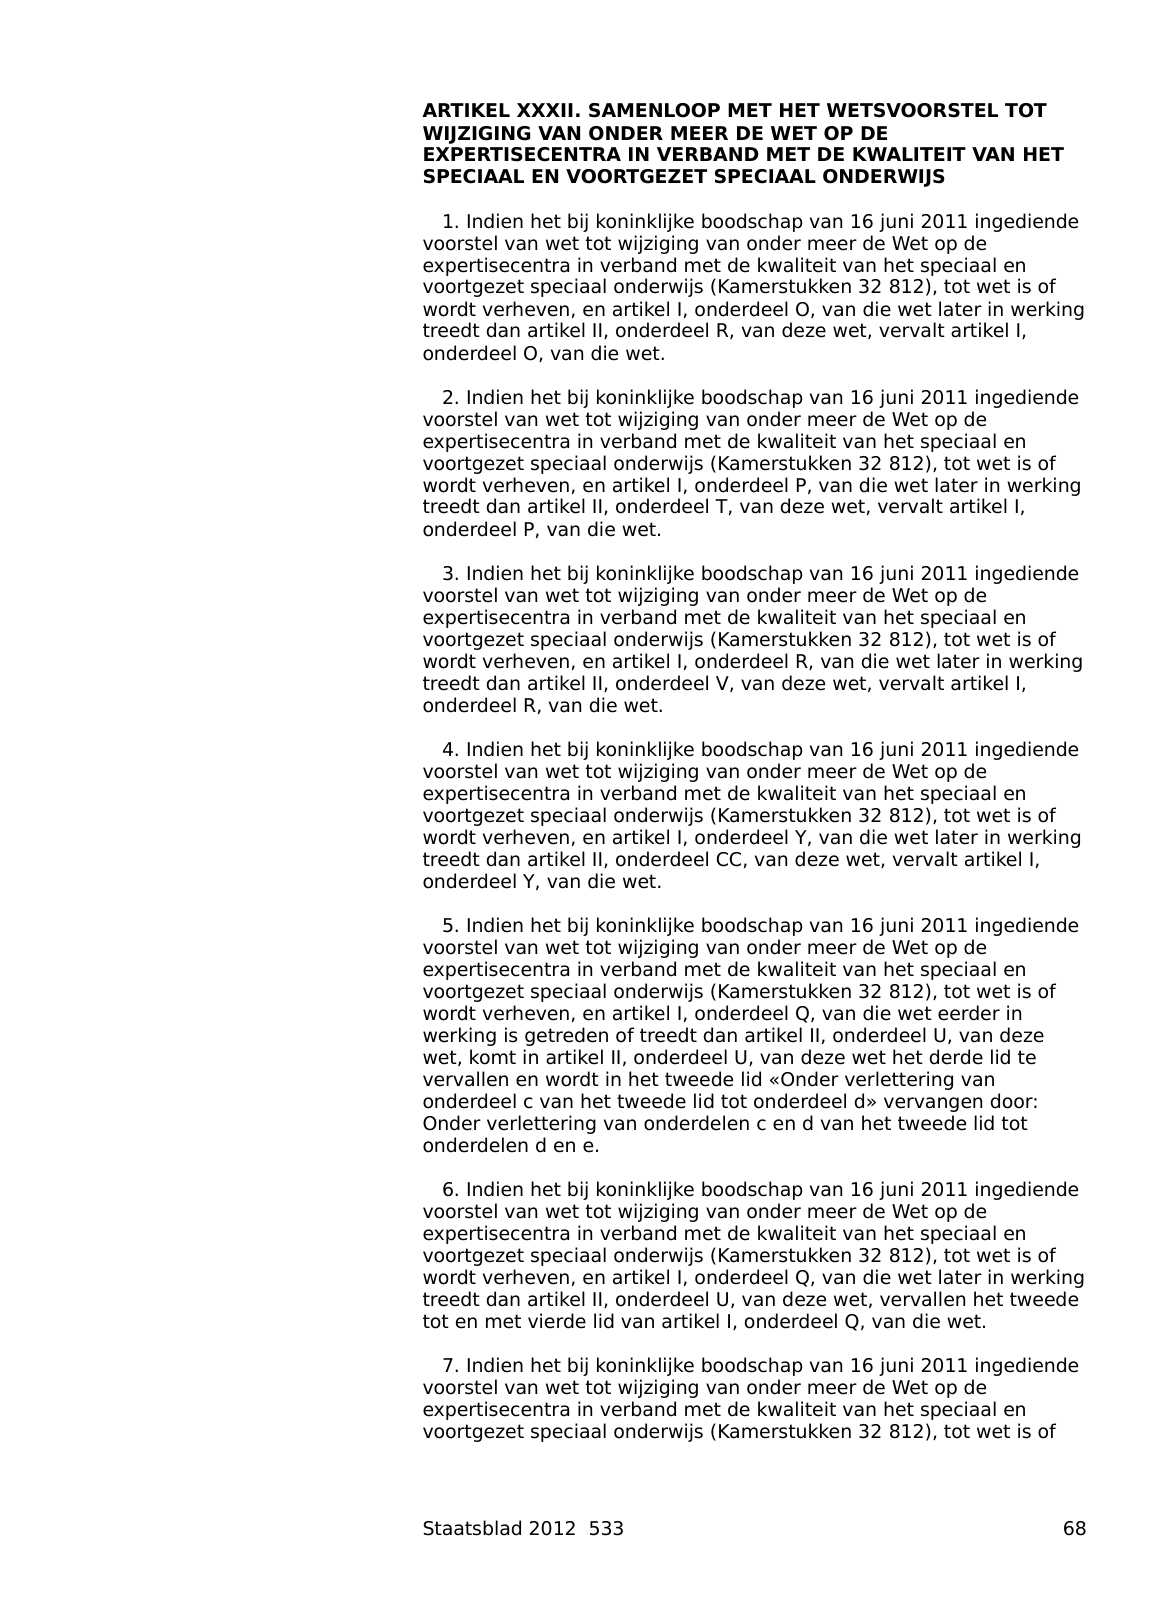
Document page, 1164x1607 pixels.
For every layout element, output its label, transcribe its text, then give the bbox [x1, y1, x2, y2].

text 4. Indien het bij koninklijke boodschap van 16 juni 2011 ingediende voorstel van wet tot wijziging van onder meer de Wet op de expertisecentra in verband met de kwaliteit van het speciaal en voortgezet speciaal onderwijs (Kamerstukken 32 812), tot wet is of wordt verheven, en artikel I, onderdeel Y, van die wet later in werking treedt dan artikel II, onderdeel CC, van deze wet, vervalt artikel I, onderdeel Y, van die wet. [422, 739, 1087, 892]
text 6. Indien het bij koninklijke boodschap van 16 juni 2011 ingediende voorstel van wet tot wijziging van onder meer de Wet op de expertisecentra in verband met de kwaliteit van het speciaal en voortgezet speciaal onderwijs (Kamerstukken 32 812), tot wet is of wordt verheven, en artikel I, onderdeel Q, van die wet later in werking treedt dan artikel II, onderdeel U, van deze wet, vervallen het tweede tot en met vierde lid van artikel I, onderdeel Q, van die wet. [422, 1179, 1087, 1332]
text 3. Indien het bij koninklijke boodschap van 16 juni 2011 ingediende voorstel van wet tot wijziging van onder meer de Wet op de expertisecentra in verband met de kwaliteit van het speciaal en voortgezet speciaal onderwijs (Kamerstukken 32 812), tot wet is of wordt verheven, en artikel I, onderdeel R, van die wet later in werking treedt dan artikel II, onderdeel V, van deze wet, vervalt artikel I, onderdeel R, van die wet. [422, 563, 1087, 716]
text 2. Indien het bij koninklijke boodschap van 16 juni 2011 ingediende voorstel van wet tot wijziging van onder meer de Wet op de expertisecentra in verband met de kwaliteit van het speciaal en voortgezet speciaal onderwijs (Kamerstukken 32 812), tot wet is of wordt verheven, en artikel I, onderdeel P, van die wet later in werking treedt dan artikel II, onderdeel T, van deze wet, vervalt artikel I, onderdeel P, van die wet. [422, 387, 1087, 540]
text 7. Indien het bij koninklijke boodschap van 16 juni 2011 ingediende voorstel van wet tot wijziging van onder meer de Wet op de expertisecentra in verband met de kwaliteit van het speciaal en voortgezet speciaal onderwijs (Kamerstukken 32 812), tot wet is of [422, 1355, 1087, 1443]
text 1. Indien het bij koninklijke boodschap van 16 juni 2011 ingediende voorstel van wet tot wijziging van onder meer de Wet op de expertisecentra in verband met de kwaliteit van het speciaal en voortgezet speciaal onderwijs (Kamerstukken 32 812), tot wet is of wordt verheven, en artikel I, onderdeel O, van die wet later in werking treedt dan artikel II, onderdeel R, van deze wet, vervalt artikel I, onderdeel O, van die wet. [422, 211, 1087, 364]
text 5. Indien het bij koninklijke boodschap van 16 juni 2011 ingediende voorstel van wet tot wijziging van onder meer de Wet op de expertisecentra in verband met de kwaliteit van het speciaal en voortgezet speciaal onderwijs (Kamerstukken 32 812), tot wet is of wordt verheven, en artikel I, onderdeel Q, van die wet eerder in werking is getreden of treedt dan artikel II, onderdeel U, van deze wet, komt in artikel II, onderdeel U, van deze wet het derde lid te vervallen en wordt in het tweede lid «Onder verlettering van onderdeel c van het tweede lid tot onderdeel d» vervangen door: Onder verlettering van onderdelen c en d van het tweede lid tot onderdelen d en e. [422, 915, 1087, 1156]
subtitle ARTIKEL XXXII. SAMENLOOP MET HET WETSVOORSTEL TOT WIJZIGING VAN ONDER MEER DE WET OP DE EXPERTISECENTRA IN VERBAND MET DE KWALITEIT VAN HET SPECIAAL EN VOORTGEZET SPECIAAL ONDERWIJS [422, 100, 1087, 188]
